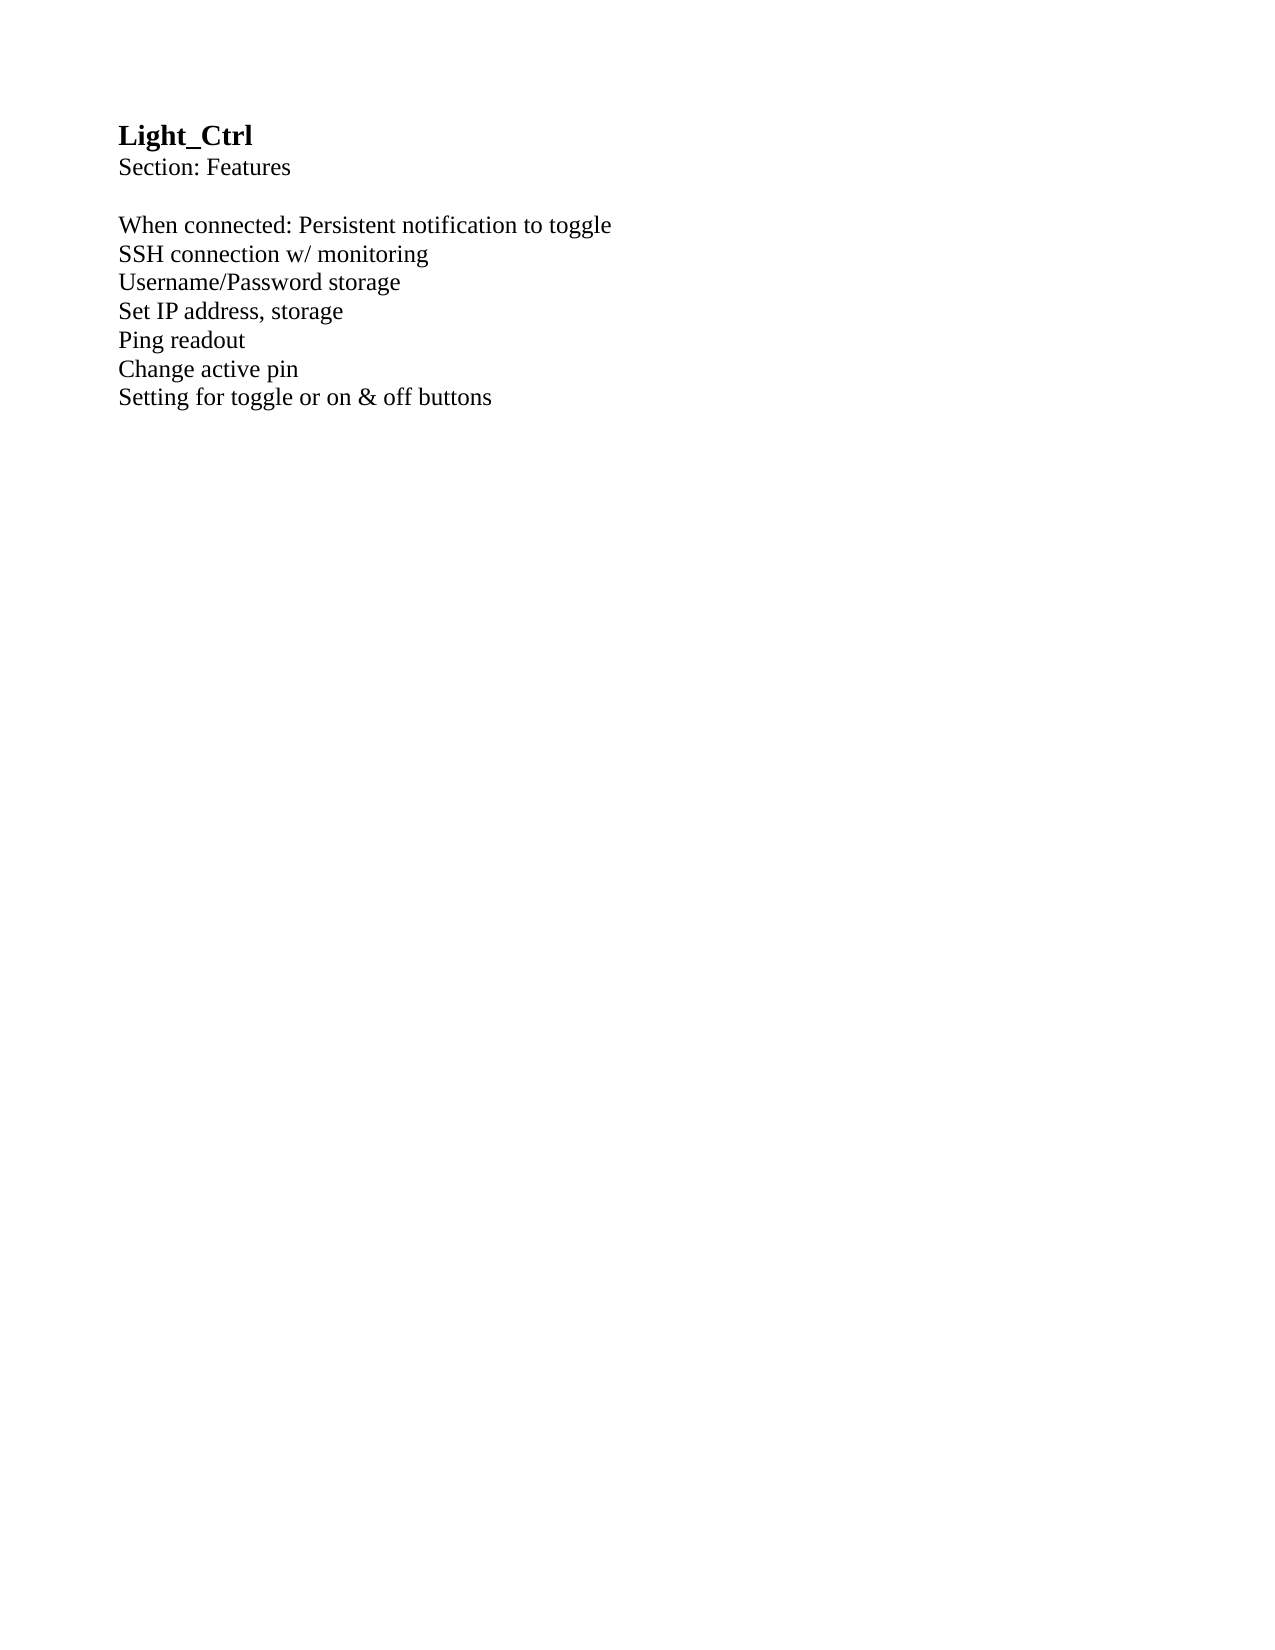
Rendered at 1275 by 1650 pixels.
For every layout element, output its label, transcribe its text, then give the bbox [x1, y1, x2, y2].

text Change active pin [118, 354, 1157, 382]
text When connected: Persistent notification to toggle [118, 210, 1157, 239]
text SSH connection w/ monitoring [118, 239, 1157, 267]
text Username/Password storage [118, 267, 1157, 296]
text Setting for toggle or on & off buttons [118, 382, 1157, 411]
text Set IP address, storage [118, 296, 1157, 325]
text Ping readout [118, 325, 1157, 354]
